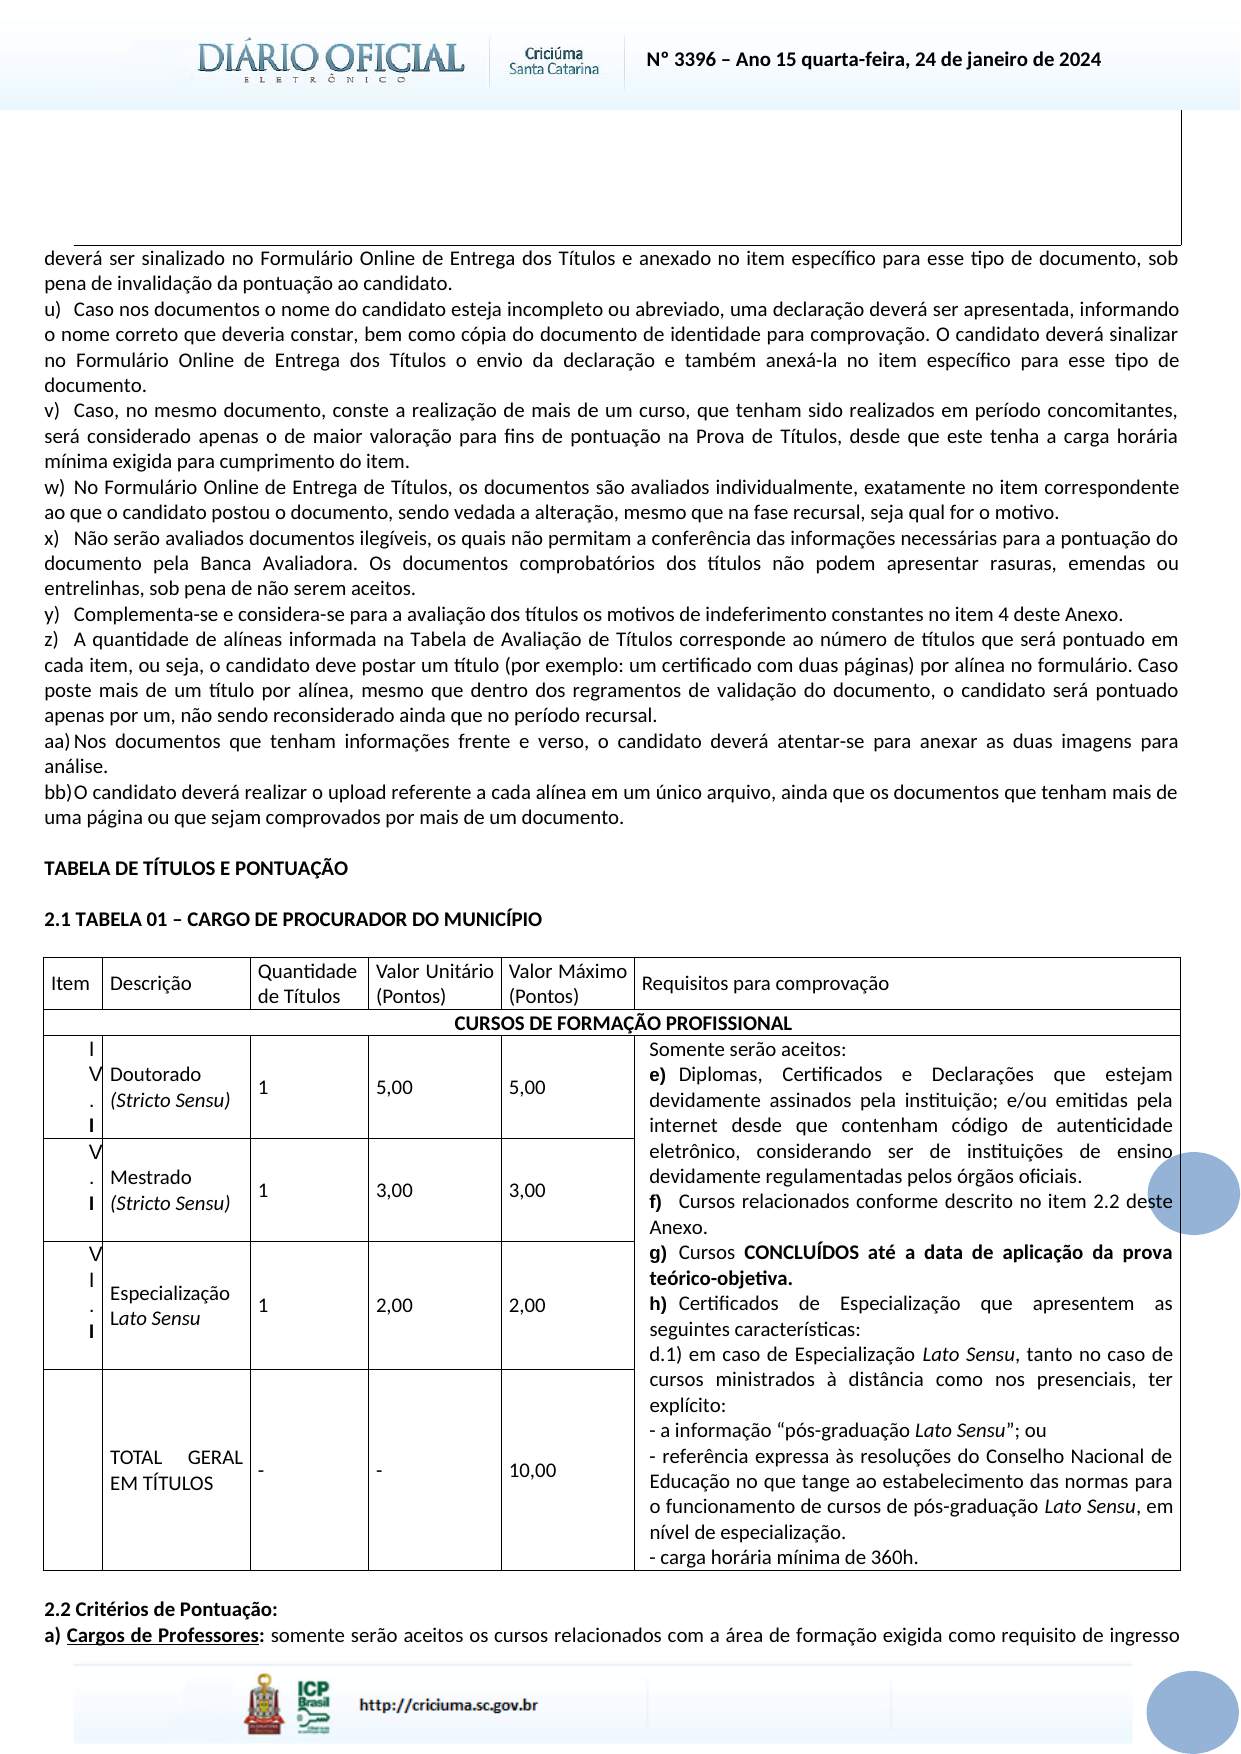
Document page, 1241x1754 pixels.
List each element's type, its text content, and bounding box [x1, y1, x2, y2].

table_cell 1 [251, 1036, 368, 1138]
list O candidato deverá realizar o upload referente a cada alínea em um único arquivo, ainda que os documentos que tenham mais de uma página ou que sejam comprovados por mais de um documento. [44, 779, 1181, 830]
table_cell 3,00 [369, 1139, 501, 1241]
table_cell 10,00 [502, 1370, 634, 1570]
list Caso nos documentos o nome do candidato esteja incompleto ou abreviado, uma declaração deverá ser apresentada, informando o nome correto que deveria constar, bem como cópia do documento de identidade para comprovação. O candidato deverá sinalizar no Formulário Online de Entrega dos Títulos o envio da declaração e também anexá-la no item específico para esse tipo de documento. [44, 296, 1181, 398]
table_cell 2,00 [502, 1242, 634, 1369]
table_header Quantidade de Títulos [251, 958, 368, 1009]
table_cell I [44, 1036, 102, 1138]
list No Formulário Online de Entrega de Títulos, os documentos são avaliados individualmente, exatamente no item correspondente ao que o candidato postou o documento, sendo vedada a alteração, mesmo que na fase recursal, seja qual for o motivo. [44, 474, 1181, 525]
list Não serão avaliados documentos ilegíveis, os quais não permitam a conferência das informações necessárias para a pontuação do documento pela Banca Avaliadora. Os documentos comprobatórios dos títulos não podem apresentar rasuras, emendas ou entrelinhas, sob pena de não serem aceitos. [44, 525, 1181, 601]
table_cell 5,00 [369, 1036, 501, 1138]
table_cell 1 [251, 1139, 368, 1241]
text 2.2 Critérios de Pontuação: [44, 1596, 1181, 1622]
table_cell III [44, 1242, 102, 1369]
table_header Requisitos para comprovação [635, 958, 1180, 1009]
text TABELA DE TÍTULOS E PONTUAÇÃO [44, 855, 1181, 881]
table_cell [44, 1370, 102, 1570]
text a) Cargos de Professores: somente serão aceitos os cursos relacionados com a área de formação exigida como requisito de ingresso [44, 1622, 1181, 1647]
list Caso, no mesmo documento, conste a realização de mais de um curso, que tenham sido realizados em período concomitantes, será considerado apenas o de maior valoração para fins de pontuação na Prova de Títulos, desde que este tenha a carga horária mínima exigida para cumprimento do item. [44, 398, 1181, 474]
table_cell - [251, 1370, 368, 1570]
list Complementa-se e considera-se para a avaliação dos títulos os motivos de indeferimento constantes no item 4 deste Anexo. [44, 601, 1181, 626]
table_cell Especialização Lato Sensu [103, 1242, 250, 1369]
table_cell Doutorado (Stricto Sensu) [103, 1036, 250, 1138]
table_cell II [44, 1139, 102, 1241]
table_header Valor Unitário (Pontos) [369, 958, 501, 1009]
table_header Descrição [103, 958, 250, 1009]
list Nos documentos que tenham informações frente e verso, o candidato deverá atentar-se para anexar as duas imagens para análise. [44, 728, 1181, 779]
table_cell Somente serão aceitos: Diplomas, Certificados e Declarações que estejam devidamente assinados pela instituição; e/ou emitidas pela internet desde que contenham código de autenticidade eletrônico, considerando ser de instituições de ensino devidamente regulamentadas pelos órgãos oficiais. Cursos relacionados conforme descrito no item 2.2 deste Anexo. Cursos CONCLUÍDOS até a data de aplicação da prova teórico-objetiva. Certificados de Especialização que apresentem as seguintes características: d.1) em caso de Especialização Lato Sensu, tanto no caso de cursos ministrados à distância como nos presenciais, ter explícito: - a informação “pós-graduação Lato Sensu”; ou - referência expressa às resoluções do Conselho Nacional de Educação no que tange ao estabelecimento das normas para o funcionamento de cursos de pós-graduação Lato Sensu, em nível de especialização. - carga horária mínima de 360h. [635, 1036, 1180, 1570]
table_cell 5,00 [502, 1036, 634, 1138]
table_cell - [369, 1370, 501, 1570]
text 2.1 TABELA 01 – CARGO DE PROCURADOR DO MUNICÍPIO [44, 906, 1181, 931]
table_cell TOTAL GERAL EM TÍTULOS [103, 1370, 250, 1570]
table_cell CURSOS DE FORMAÇÃO PROFISSIONAL [44, 1010, 1180, 1035]
table_cell 1 [251, 1242, 368, 1369]
table_header Valor Máximo (Pontos) [502, 958, 634, 1009]
table_cell Mestrado (Stricto Sensu) [103, 1139, 250, 1241]
table_header Item [44, 958, 102, 1009]
list deverá ser sinalizado no Formulário Online de Entrega dos Títulos e anexado no item específico para esse tipo de documento, sob pena de invalidação da pontuação ao candidato. [44, 245, 1181, 296]
table_cell 2,00 [369, 1242, 501, 1369]
list A quantidade de alíneas informada na Tabela de Avaliação de Títulos corresponde ao número de títulos que será pontuado em cada item, ou seja, o candidato deve postar um título (por exemplo: um certificado com duas páginas) por alínea no formulário. Caso poste mais de um título por alínea, mesmo que dentro dos regramentos de validação do documento, o candidato será pontuado apenas por um, não sendo reconsiderado ainda que no período recursal. [44, 626, 1181, 728]
table_cell 3,00 [502, 1139, 634, 1241]
